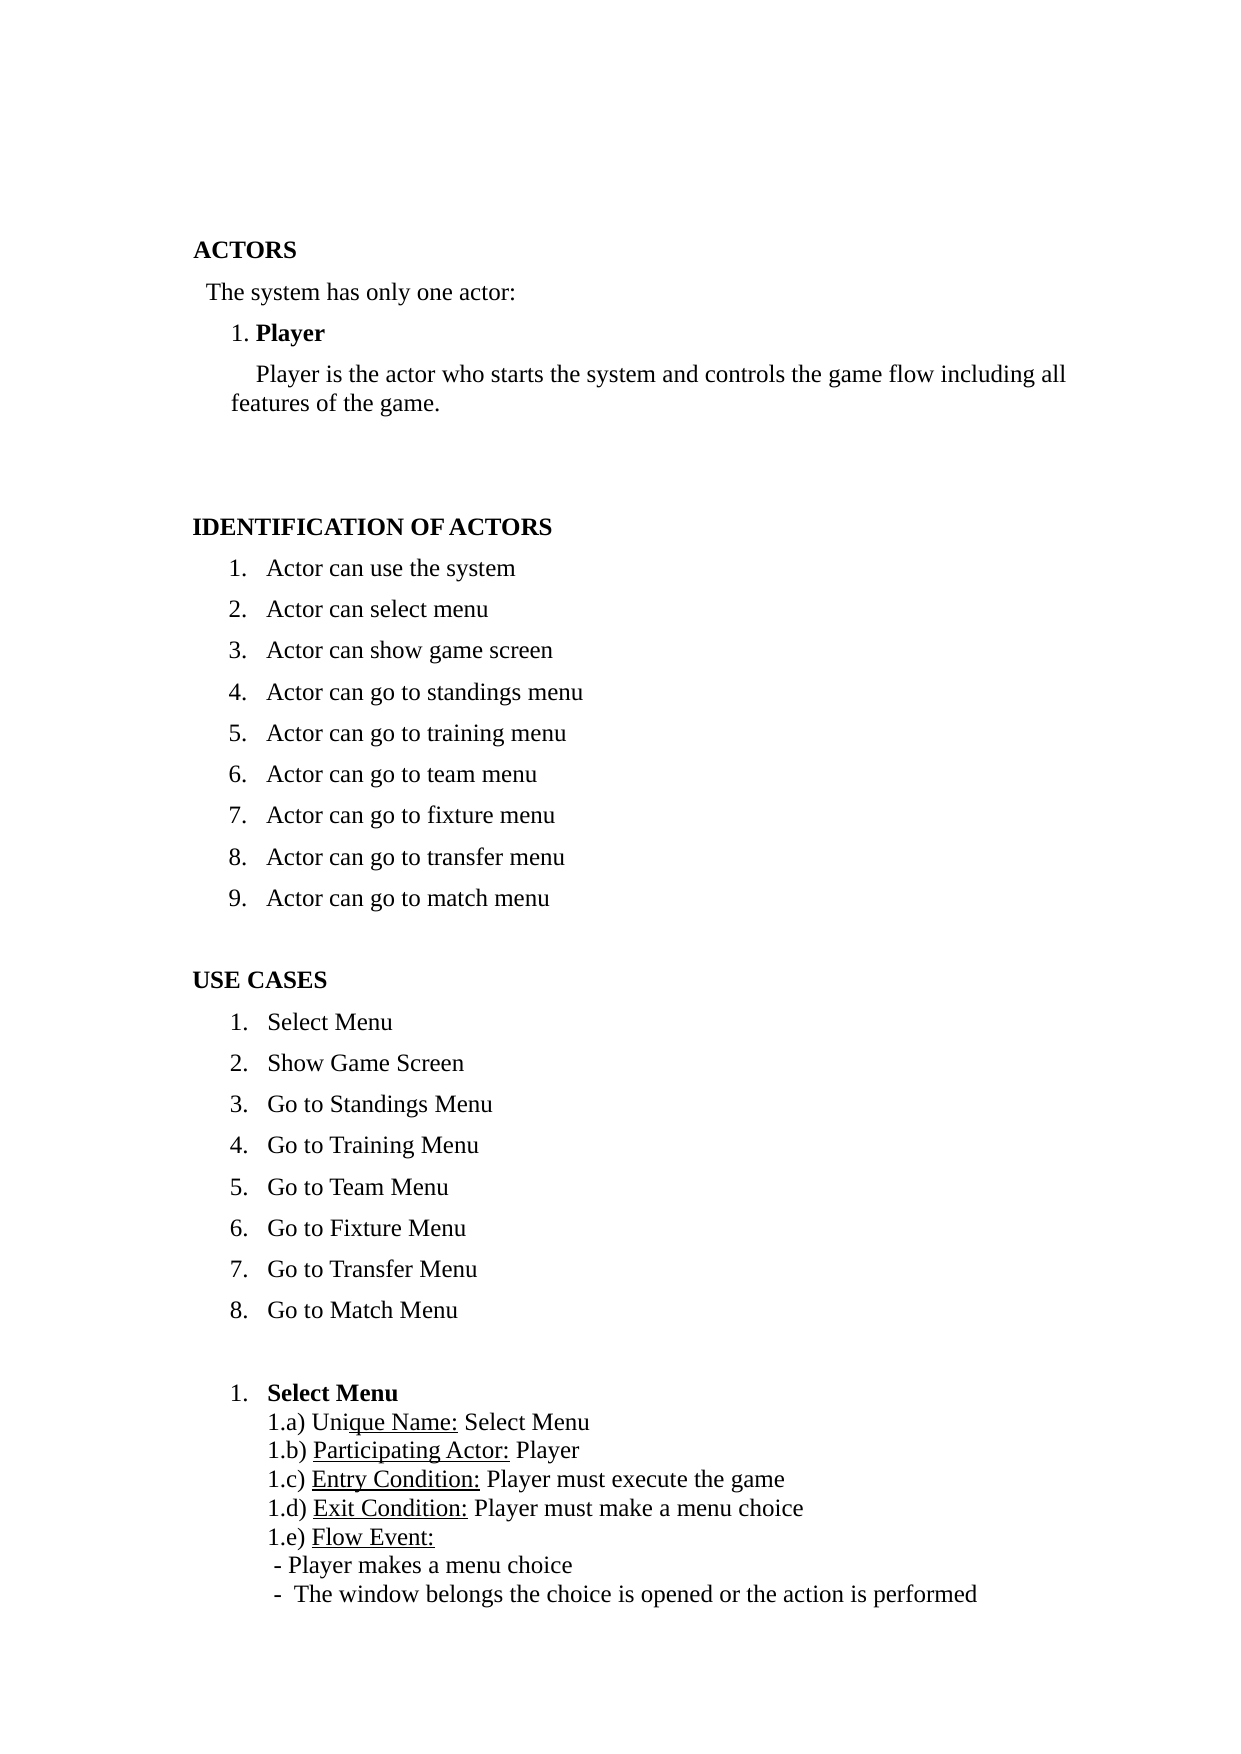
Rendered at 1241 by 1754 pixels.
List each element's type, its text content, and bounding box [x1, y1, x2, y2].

list Actor can go to training menu [228, 718, 1122, 747]
list The system has only one actor: [156, 277, 1122, 306]
list Actor can show game screen [228, 636, 1122, 664]
list 1. Player [193, 318, 1122, 347]
list Actor can select menu [228, 594, 1122, 623]
list Actor can go to fixture menu [228, 801, 1122, 829]
list Select Menu 1.a) Unique Name: Select Menu 1.b) Participating Actor: Player 1.c) Entry Condition: Player must execute the game 1.d) Exit Condition: Player must make a menu choice 1.e) Flow Event: - Player makes a menu choice - The window belongs the choice is opened or the action is performed [229, 1378, 1122, 1608]
list Player is the actor who starts the system and controls the game flow including all features of the game. [193, 359, 1122, 417]
list Go to Team Menu [229, 1172, 1122, 1201]
list Select Menu [229, 1007, 1122, 1036]
text IDENTIFICATION OF ACTORS [118, 512, 1122, 541]
list Actor can go to match menu [228, 883, 1122, 912]
list Actor can go to transfer menu [228, 842, 1122, 871]
list Go to Match Menu [229, 1296, 1122, 1324]
list Go to Training Menu [229, 1131, 1122, 1159]
list Go to Transfer Menu [229, 1254, 1122, 1283]
text USE CASES [118, 966, 1122, 994]
list ACTORS [156, 236, 1122, 264]
list Go to Fixture Menu [229, 1213, 1122, 1242]
list Go to Standings Menu [229, 1089, 1122, 1118]
list Show Game Screen [229, 1048, 1122, 1077]
list Actor can use the system [228, 553, 1122, 582]
list Actor can go to team menu [228, 759, 1122, 788]
list Actor can go to standings menu [228, 677, 1122, 706]
